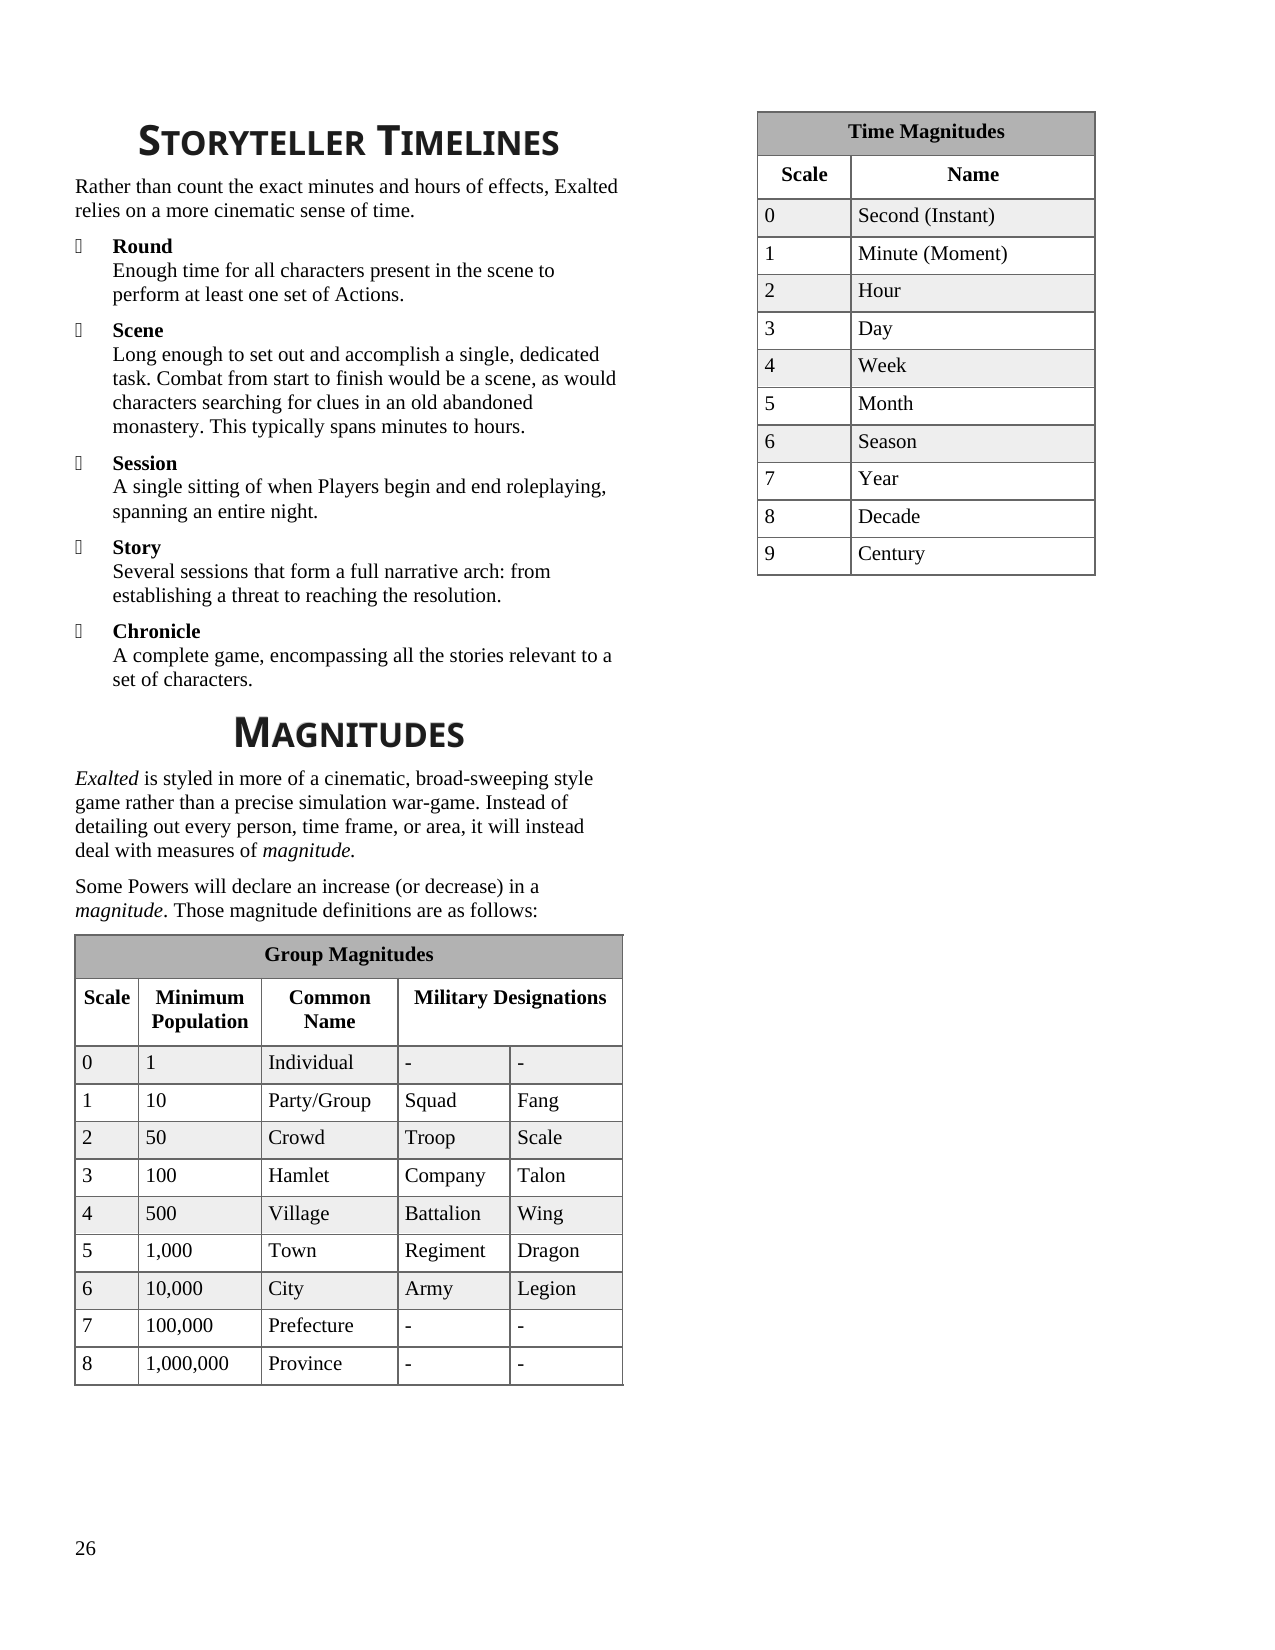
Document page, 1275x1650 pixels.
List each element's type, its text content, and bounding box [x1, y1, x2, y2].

table_cell Name [852, 156, 1094, 198]
table_cell 6 [758, 426, 850, 462]
table_cell Common Name [262, 979, 397, 1045]
table_cell Legion [511, 1273, 622, 1309]
table_cell 10,000 [139, 1273, 261, 1309]
list Session A single sitting of when Players begin and end roleplaying, spanning an entire night. [75, 450, 622, 523]
table_cell Hamlet [262, 1160, 397, 1196]
table_cell - [511, 1047, 622, 1083]
table_cell Province [262, 1348, 397, 1384]
table_cell 4 [76, 1197, 138, 1233]
subtitle Magnitudes [75, 703, 622, 760]
table_header Group Magnitudes [76, 936, 622, 978]
table_cell 100,000 [139, 1310, 261, 1346]
table_cell - [399, 1310, 509, 1346]
table_cell Minimum Population [139, 979, 261, 1045]
table_cell 2 [758, 275, 850, 311]
table_cell 1,000 [139, 1235, 261, 1271]
table_cell 9 [758, 538, 850, 574]
table_cell Day [852, 313, 1094, 349]
table_cell Military Designations [399, 979, 622, 1045]
table_cell Scale [758, 156, 850, 198]
list Scene Long enough to set out and accomplish a single, dedicated task. Combat from start to finish would be a scene, as would characters searching for clues in an old abandoned monastery. This typically spans minutes to hours. [75, 318, 622, 438]
table_cell - [399, 1047, 509, 1083]
table_cell Dragon [511, 1235, 622, 1271]
table_cell 1 [76, 1085, 138, 1121]
table_cell Month [852, 388, 1094, 424]
table_cell Individual [262, 1047, 397, 1083]
subtitle Storyteller Timelines [75, 111, 622, 168]
table_cell 3 [76, 1160, 138, 1196]
table_cell 8 [76, 1348, 138, 1384]
text Some Powers will declare an increase (or decrease) in a magnitude. Those magnitude definitions are as follows: [75, 874, 622, 922]
table_cell Hour [852, 275, 1094, 311]
table_cell 5 [758, 388, 850, 424]
table_cell Troop [399, 1122, 509, 1158]
table_cell 0 [758, 200, 850, 236]
table_cell - [399, 1348, 509, 1384]
table_cell Party/Group [262, 1085, 397, 1121]
table_cell 4 [758, 350, 850, 386]
table_cell Fang [511, 1085, 622, 1121]
table_cell Crowd [262, 1122, 397, 1158]
table_cell 5 [76, 1235, 138, 1271]
table_cell Regiment [399, 1235, 509, 1271]
table_cell 1,000,000 [139, 1348, 261, 1384]
table_cell Prefecture [262, 1310, 397, 1346]
table_cell 10 [139, 1085, 261, 1121]
table_cell Century [852, 538, 1094, 574]
text Exalted is styled in more of a cinematic, broad-sweeping style game rather than a precise simulation war-game. Instead of detailing out every person, time frame, or area, it will instead deal with measures of magnitude. [75, 766, 622, 862]
table_cell 7 [76, 1310, 138, 1346]
table_cell Decade [852, 501, 1094, 537]
table_cell 1 [139, 1047, 261, 1083]
table_cell Squad [399, 1085, 509, 1121]
table_cell 500 [139, 1197, 261, 1233]
table_cell 8 [758, 501, 850, 537]
text Rather than count the exact minutes and hours of effects, Exalted relies on a more cinematic sense of time. [75, 174, 622, 222]
table_cell 3 [758, 313, 850, 349]
table_cell 7 [758, 463, 850, 499]
table_cell Battalion [399, 1197, 509, 1233]
table_cell 1 [758, 238, 850, 273]
table_cell Talon [511, 1160, 622, 1196]
table_cell - [511, 1348, 622, 1384]
table_cell Wing [511, 1197, 622, 1233]
table_cell Second (Instant) [852, 200, 1094, 236]
table_cell Season [852, 426, 1094, 462]
table_cell Army [399, 1273, 509, 1309]
table_cell - [511, 1310, 622, 1346]
table_cell Scale [511, 1122, 622, 1158]
table_cell 2 [76, 1122, 138, 1158]
list Chronicle A complete game, encompassing all the stories relevant to a set of characters. [75, 619, 622, 691]
table_cell 50 [139, 1122, 261, 1158]
table_cell Minute (Moment) [852, 238, 1094, 273]
table_header Time Magnitudes [758, 113, 1094, 155]
table_cell Town [262, 1235, 397, 1271]
list Round Enough time for all characters present in the scene to perform at least one set of Actions. [75, 234, 622, 306]
table_cell 0 [76, 1047, 138, 1083]
table_cell 100 [139, 1160, 261, 1196]
table_cell City [262, 1273, 397, 1309]
list Story Several sessions that form a full narrative arch: from establishing a threat to reaching the resolution. [75, 534, 622, 607]
table_cell 6 [76, 1273, 138, 1309]
table_cell Company [399, 1160, 509, 1196]
table_cell Scale [76, 979, 138, 1045]
table_cell Year [852, 463, 1094, 499]
table_cell Village [262, 1197, 397, 1233]
table_cell Week [852, 350, 1094, 386]
